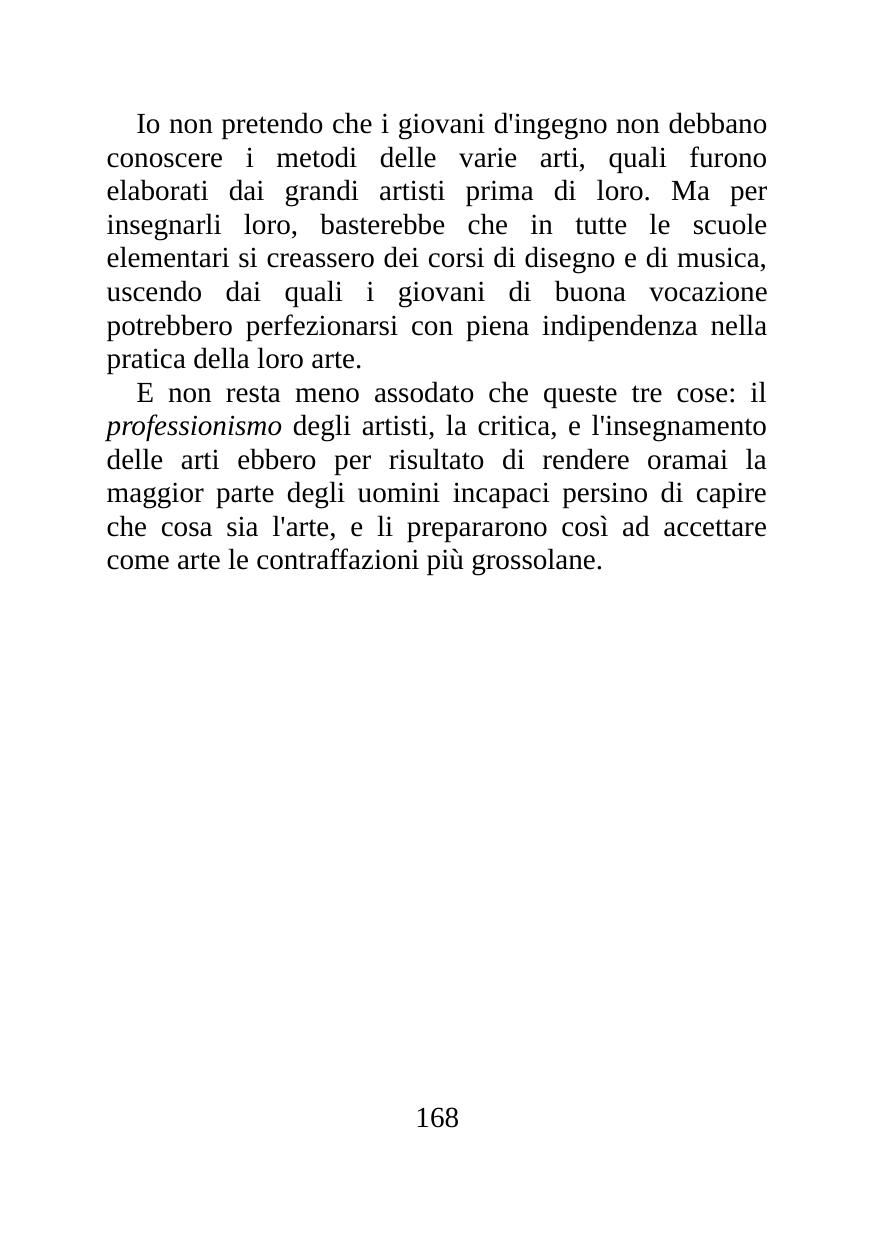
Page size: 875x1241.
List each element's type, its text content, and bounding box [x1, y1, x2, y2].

text Io non pretendo che i giovani d'ingegno non debbano conoscere i metodi delle varie arti, quali furono elaborati dai grandi artisti prima di loro. Ma per insegnarli loro, basterebbe che in tutte le scuole elementari si creassero dei corsi di disegno e di musica, uscendo dai quali i giovani di buona vocazione potrebbero perfezionarsi con piena indipendenza nella pratica della loro arte. [106, 106, 768, 375]
text E non resta meno assodato che queste tre cose: il professionismo degli artisti, la critica, e l'insegnamento delle arti ebbero per risultato di rendere oramai la maggior parte degli uomini incapaci persino di capire che cosa sia l'arte, e li prepararono così ad accettare come arte le contraffazioni più grossolane. [106, 375, 768, 576]
